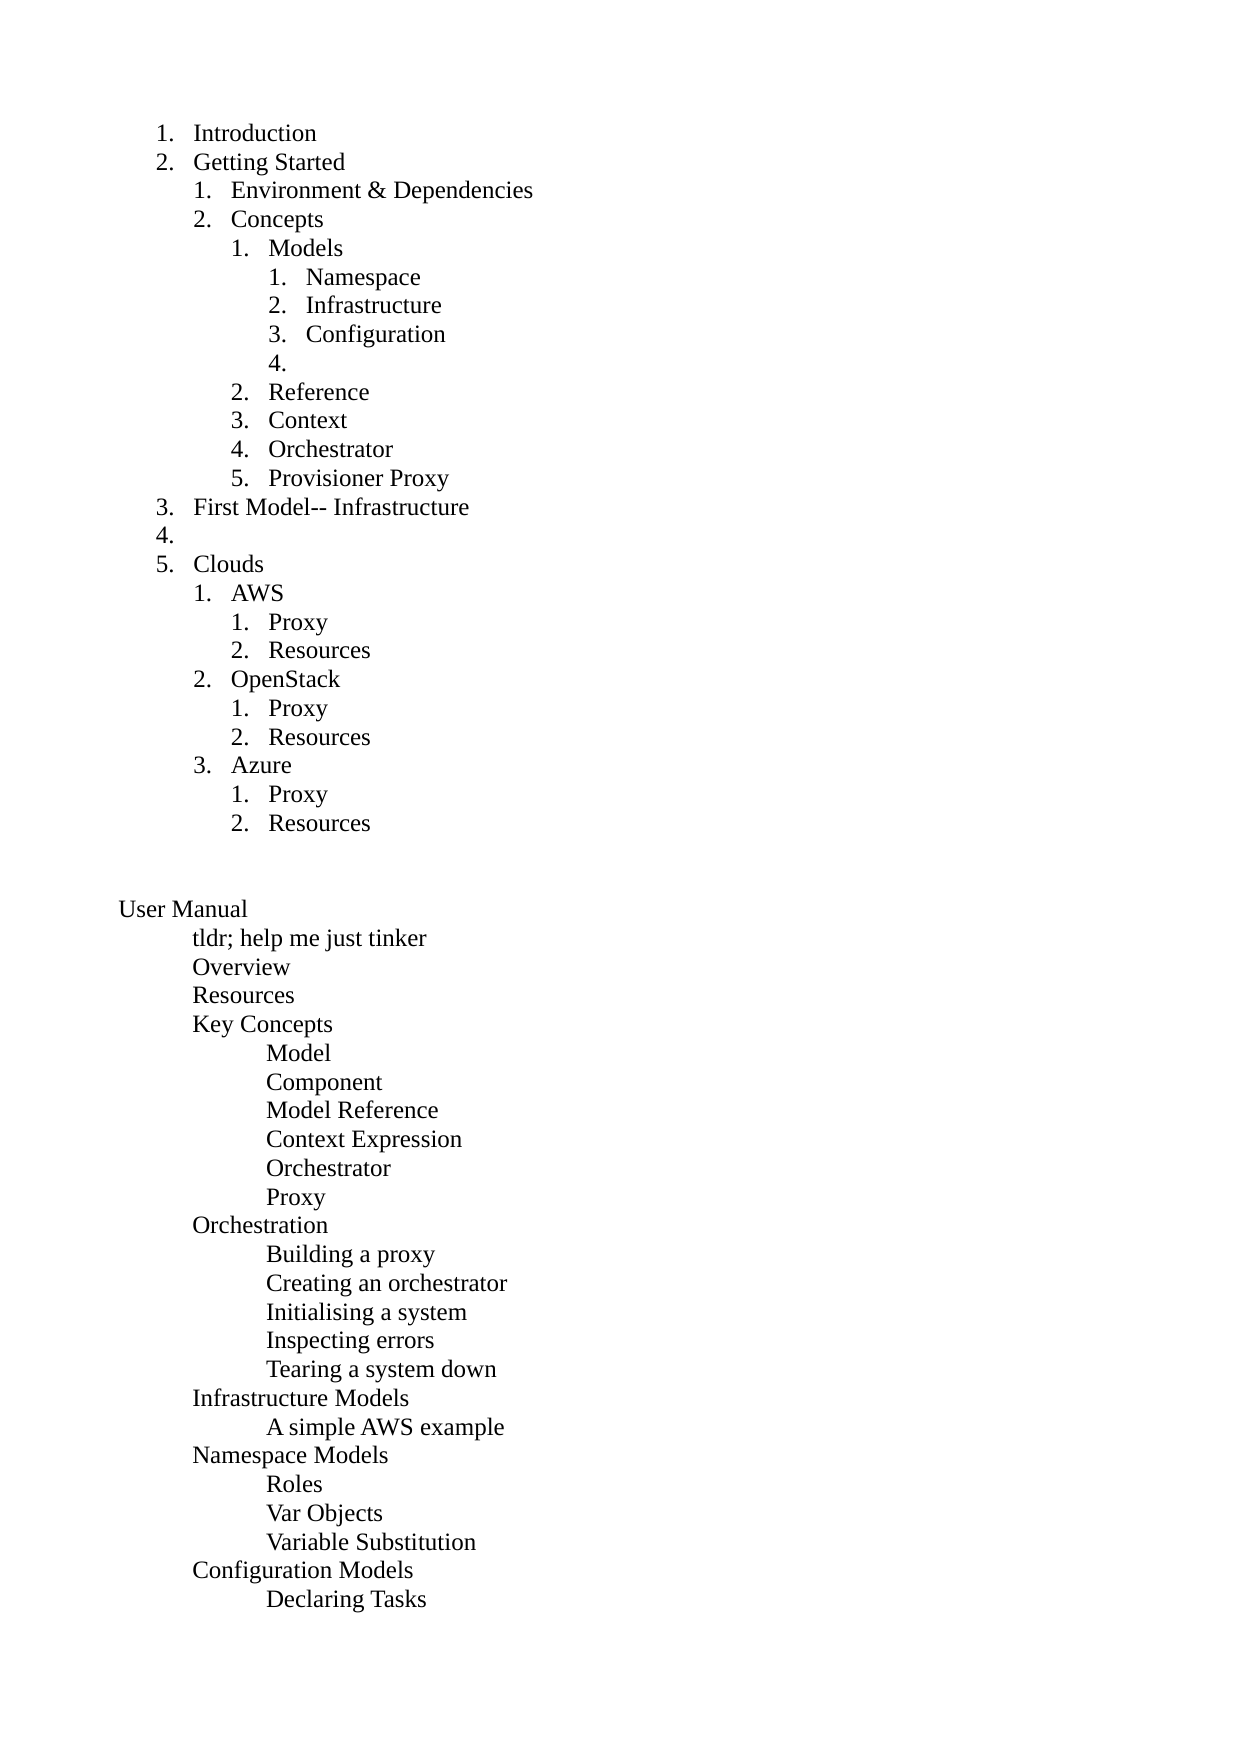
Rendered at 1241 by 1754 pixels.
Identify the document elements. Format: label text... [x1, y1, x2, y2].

list Proxy [231, 607, 1122, 636]
text Model [118, 1038, 1122, 1067]
text Orchestration [118, 1211, 1122, 1239]
list Orchestrator [231, 434, 1122, 463]
text Variable Substitution [118, 1527, 1122, 1556]
list AWS [193, 578, 1122, 607]
list Azure [193, 751, 1122, 779]
list First Model-- Infrastructure [156, 492, 1122, 521]
list Namespace [268, 262, 1122, 291]
text Proxy [118, 1182, 1122, 1211]
list Reference [231, 377, 1122, 406]
list Proxy [231, 693, 1122, 722]
list Models [231, 233, 1122, 262]
text Infrastructure Models [118, 1383, 1122, 1412]
text User Manual [118, 894, 1122, 923]
list OpenStack [193, 664, 1122, 693]
text Initialising a system [118, 1297, 1122, 1326]
text tldr; help me just tinker [118, 923, 1122, 952]
list Proxy [231, 779, 1122, 808]
text Declaring Tasks [118, 1584, 1122, 1613]
list Infrastructure [268, 291, 1122, 319]
list Clouds [156, 549, 1122, 578]
text Context Expression [118, 1124, 1122, 1153]
list Environment & Dependencies [193, 176, 1122, 204]
text Orchestrator [118, 1153, 1122, 1182]
text Namespace Models [118, 1441, 1122, 1469]
list Introduction [156, 118, 1122, 147]
text Configuration Models [118, 1556, 1122, 1584]
list Getting Started [156, 147, 1122, 176]
text Resources [118, 981, 1122, 1009]
text Creating an orchestrator [118, 1268, 1122, 1297]
text Overview [118, 952, 1122, 981]
text Key Concepts [118, 1009, 1122, 1038]
list Concepts [193, 204, 1122, 233]
text Component [118, 1067, 1122, 1096]
text Var Objects [118, 1498, 1122, 1527]
list Context [231, 406, 1122, 434]
text Building a proxy [118, 1239, 1122, 1268]
text Model Reference [118, 1096, 1122, 1124]
list Provisioner Proxy [231, 463, 1122, 492]
text A simple AWS example [118, 1412, 1122, 1441]
text Roles [118, 1469, 1122, 1498]
list Configuration [268, 319, 1122, 348]
list Resources [231, 722, 1122, 751]
list Resources [231, 636, 1122, 664]
text Inspecting errors [118, 1326, 1122, 1354]
text Tearing a system down [118, 1354, 1122, 1383]
list Resources [231, 808, 1122, 837]
